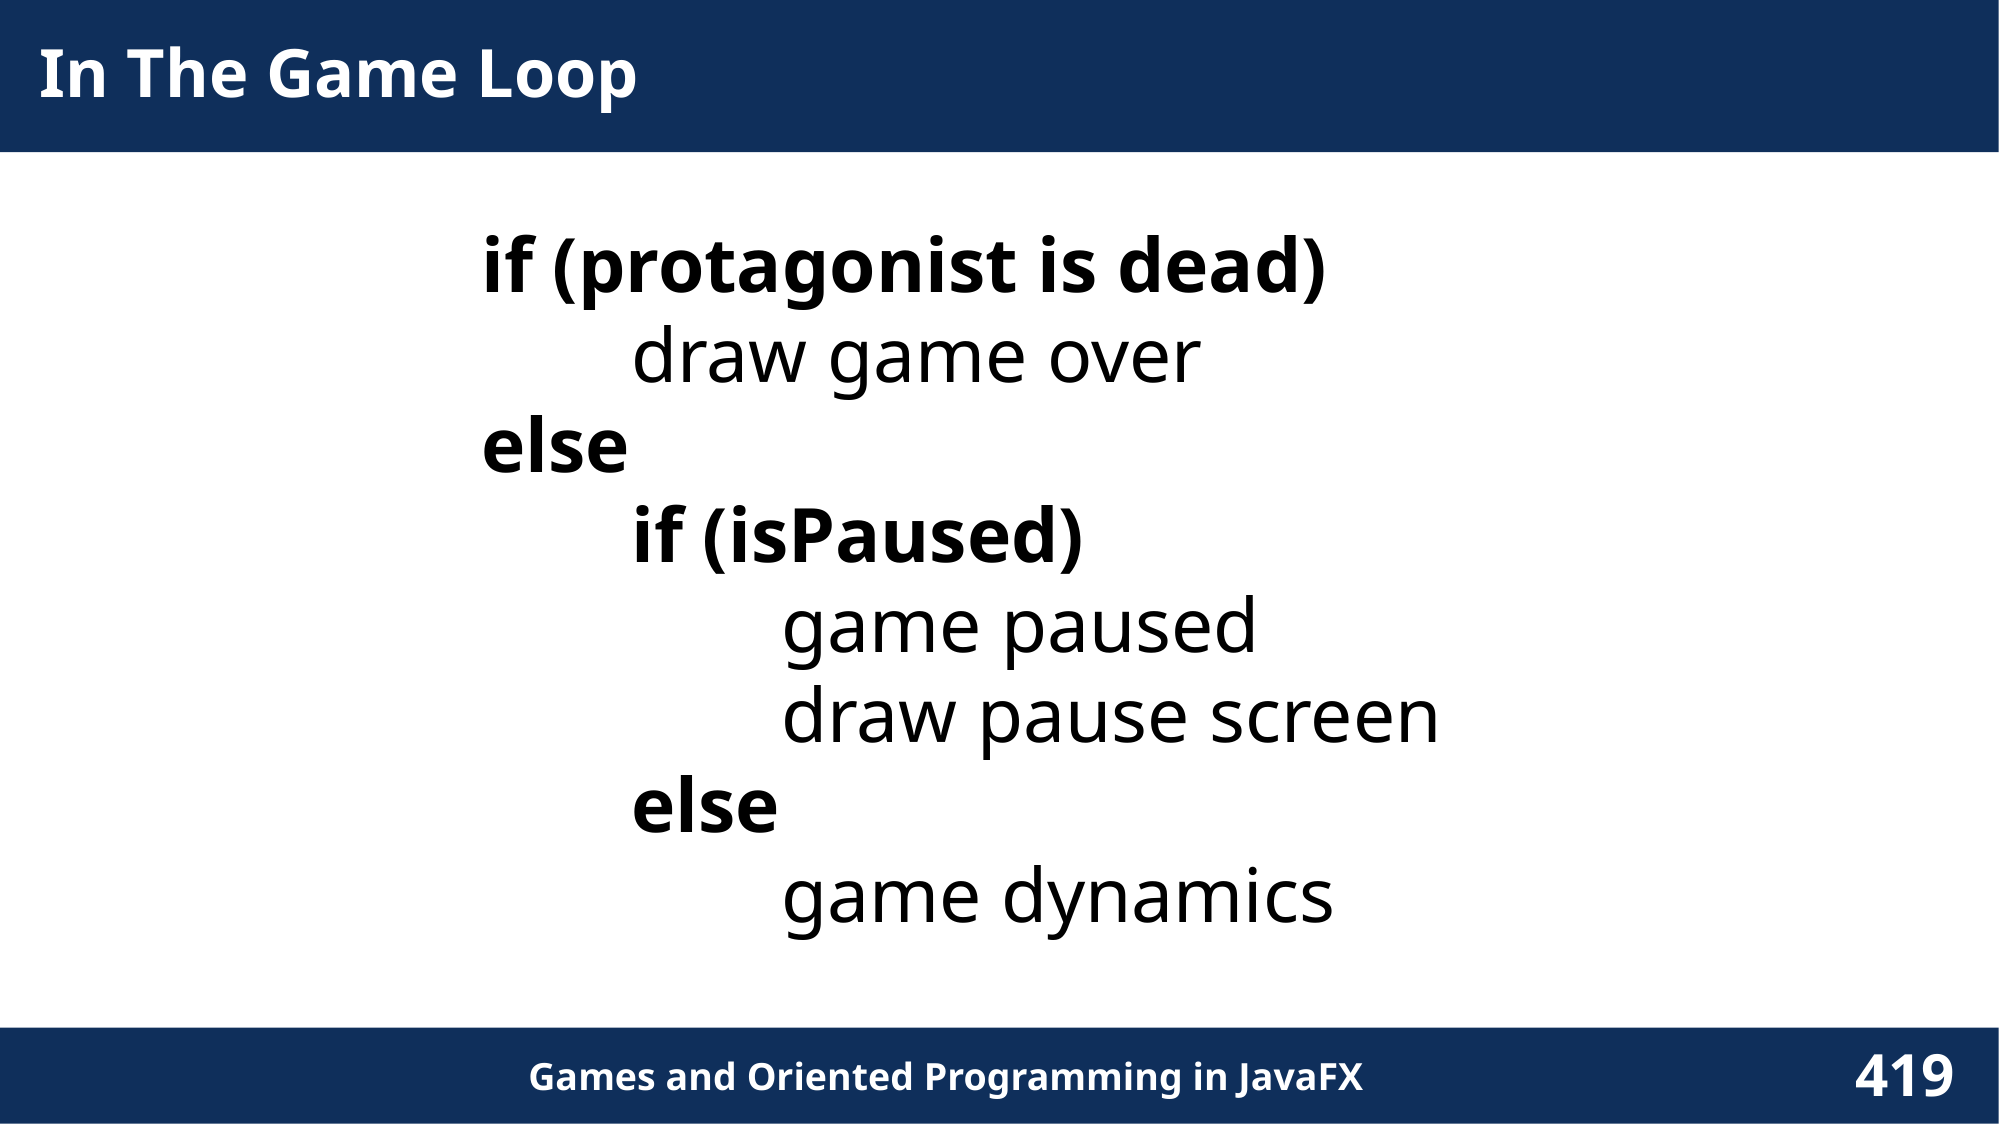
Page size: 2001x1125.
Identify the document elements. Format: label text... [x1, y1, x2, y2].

text_box In The Game Loop [25, 23, 1999, 119]
text_box if (protagonist is dead) draw game over else if (isPaused) game paused draw pause screen else game dynamics [466, 210, 1530, 945]
